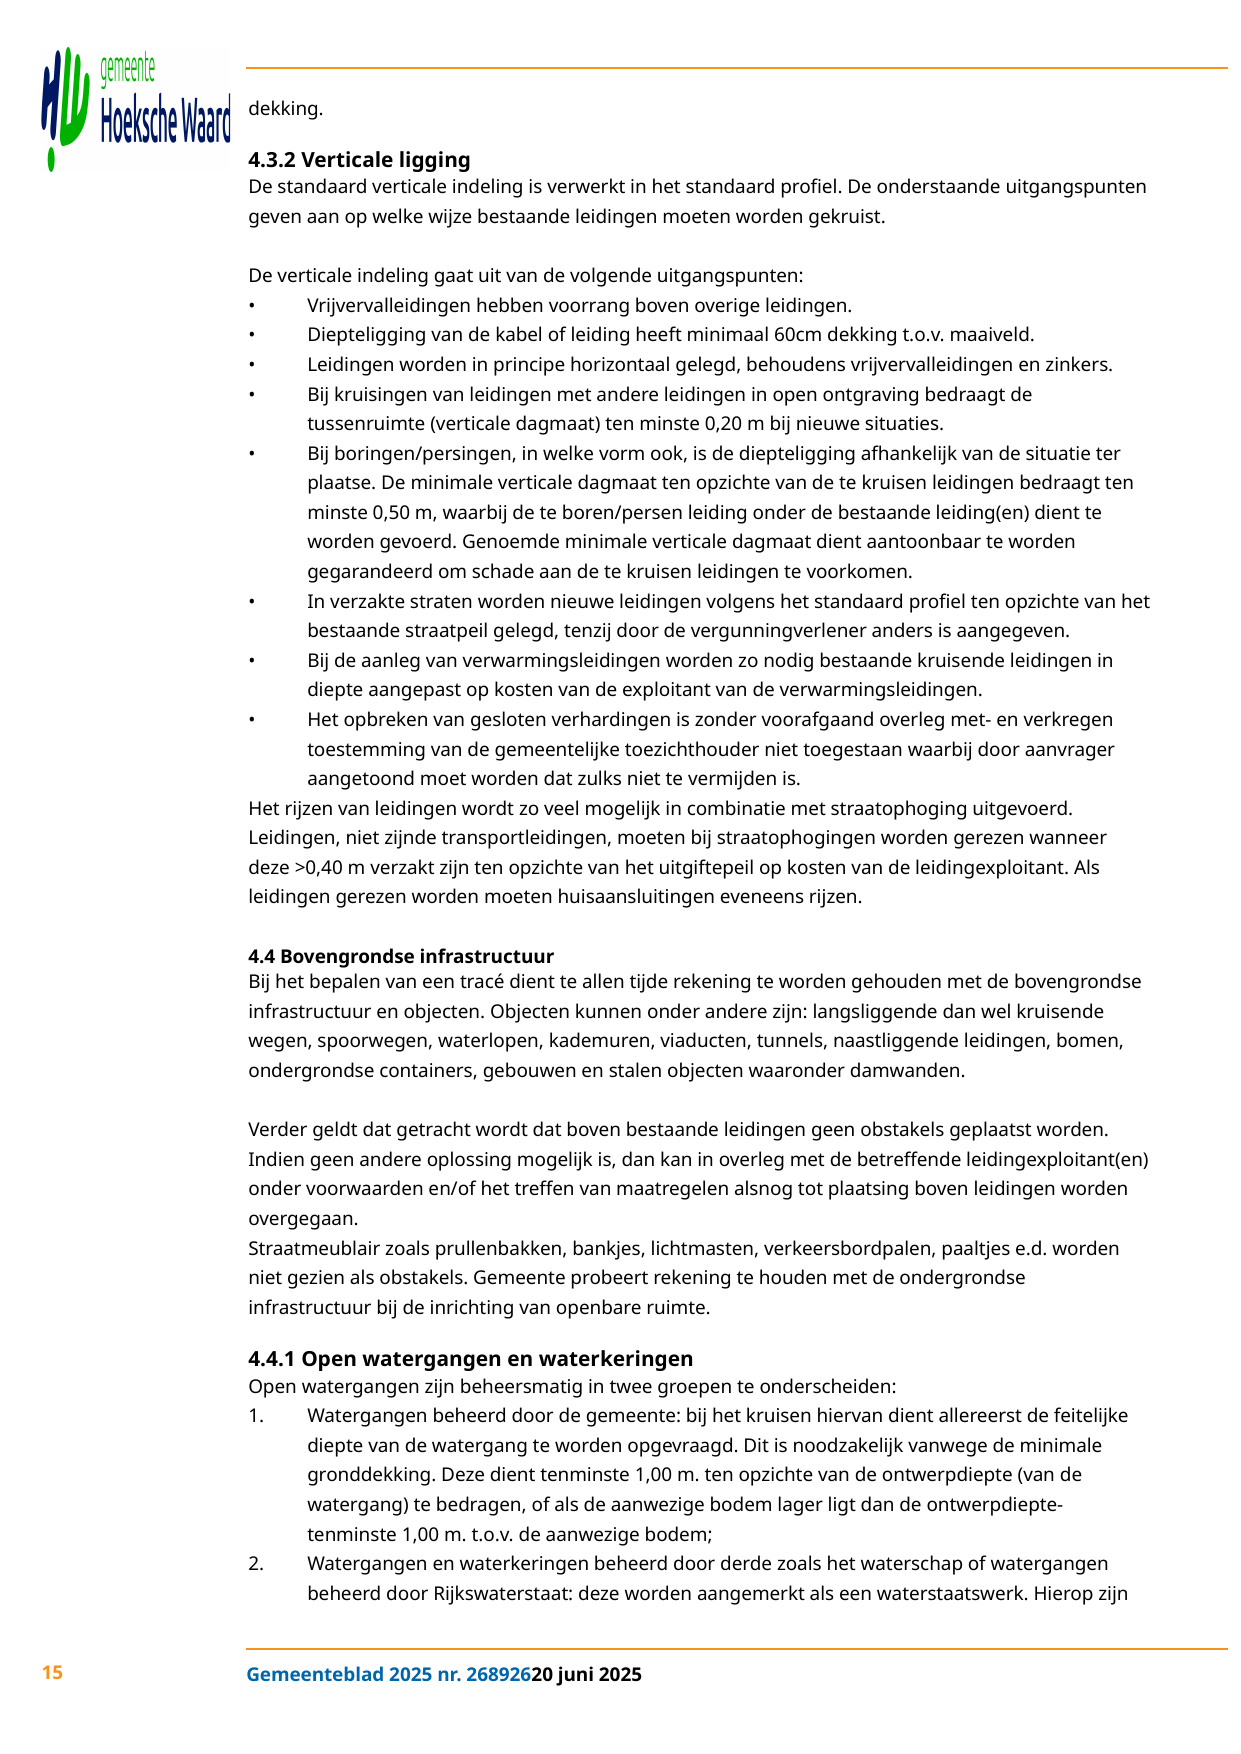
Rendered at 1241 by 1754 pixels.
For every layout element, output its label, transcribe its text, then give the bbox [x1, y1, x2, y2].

list Diepteligging van de kabel of leiding heeft minimaal 60cm dekking t.o.v. maaiveld. [248, 322, 1152, 347]
list Vrijvervalleidingen hebben voorrang boven overige leidingen. [248, 292, 1152, 318]
text 4.4 Bovengrondse infrastructuur [248, 943, 1152, 968]
list Bij kruisingen van leidingen met andere leidingen in open ontgraving bedraagt de tussenruimte (verticale dagmaat) ten minste 0,20 m bij nieuwe situaties. [248, 381, 1152, 436]
list Watergangen en waterkeringen beheerd door derde zoals het waterschap of watergangen beheerd door Rijkswaterstaat: deze worden aangemerkt als een waterstaatswerk. Hierop zijn [248, 1550, 1152, 1606]
text De standaard verticale indeling is verwerkt in het standaard profiel. De onderstaande uitgangspunten geven aan op welke wijze bestaande leidingen moeten worden gekruist. [248, 174, 1152, 229]
text dekking. [248, 95, 1152, 121]
text Bij het bepalen van een tracé dient te allen tijde rekening te worden gehouden met de bovengrondse infrastructuur en objecten. Objecten kunnen onder andere zijn: langsliggende dan wel kruisende wegen, spoorwegen, waterlopen, kademuren, viaducten, tunnels, naastliggende leidingen, bomen, ondergrondse containers, gebouwen en stalen objecten waaronder damwanden. [248, 968, 1152, 1083]
text Straatmeublair zoals prullenbakken, bankjes, lichtmasten, verkeersbordpalen, paaltjes e.d. worden niet gezien als obstakels. Gemeente probeert rekening te houden met de ondergrondse infrastructuur bij de inrichting van openbare ruimte. [248, 1235, 1152, 1320]
list Leidingen worden in principe horizontaal gelegd, behoudens vrijvervalleidingen en zinkers. [248, 351, 1152, 377]
text 4.4.1 Open watergangen en waterkeringen [248, 1344, 1152, 1373]
text Het rijzen van leidingen wordt zo veel mogelijk in combinatie met straatophoging uitgevoerd. Leidingen, niet zijnde transportleidingen, moeten bij straatophogingen worden gerezen wanneer deze >0,40 m verzakt zijn ten opzichte van het uitgiftepeil op kosten van de leidingexploitant. Als leidingen gerezen worden moeten huisaansluitingen eveneens rijzen. [248, 795, 1152, 909]
list Bij de aanleg van verwarmingsleidingen worden zo nodig bestaande kruisende leidingen in diepte aangepast op kosten van de exploitant van de verwarmingsleidingen. [248, 647, 1152, 702]
list Het opbreken van gesloten verhardingen is zonder voorafgaand overleg met- en verkregen toestemming van de gemeentelijke toezichthouder niet toegestaan waarbij door aanvrager aangetoond moet worden dat zulks niet te vermijden is. [248, 706, 1152, 791]
list Watergangen beheerd door de gemeente: bij het kruisen hiervan dient allereerst de feitelijke diepte van de watergang te worden opgevraagd. Dit is noodzakelijk vanwege de minimale gronddekking. Deze dient tenminste 1,00 m. ten opzichte van de ontwerpdiepte (van de watergang) te bedragen, of als de aanwezige bodem lager ligt dan de ontwerpdiepte- tenminste 1,00 m. t.o.v. de aanwezige bodem; [248, 1402, 1152, 1546]
list Bij boringen/persingen, in welke vorm ook, is de diepteligging afhankelijk van de situatie ter plaatse. De minimale verticale dagmaat ten opzichte van de te kruisen leidingen bedraagt ten minste 0,50 m, waarbij de te boren/persen leiding onder de bestaande leiding(en) dient te worden gevoerd. Genoemde minimale verticale dagmaat dient aantoonbaar te worden gegarandeerd om schade aan de te kruisen leidingen te voorkomen. [248, 440, 1152, 584]
text 4.3.2 Verticale ligging [248, 145, 1152, 174]
text Verder geldt dat getracht wordt dat boven bestaande leidingen geen obstakels geplaatst worden. Indien geen andere oplossing mogelijk is, dan kan in overleg met de betreffende leidingexploitant(en) onder voorwaarden en/of het treffen van maatregelen alsnog tot plaatsing boven leidingen worden overgegaan. [248, 1116, 1152, 1231]
picture [41, 47, 231, 172]
text De verticale indeling gaat uit van de volgende uitgangspunten: [248, 262, 1152, 288]
list In verzakte straten worden nieuwe leidingen volgens het standaard profiel ten opzichte van het bestaande straatpeil gelegd, tenzij door de vergunningverlener anders is aangegeven. [248, 588, 1152, 643]
text Open watergangen zijn beheersmatig in twee groepen te onderscheiden: [248, 1373, 1152, 1398]
